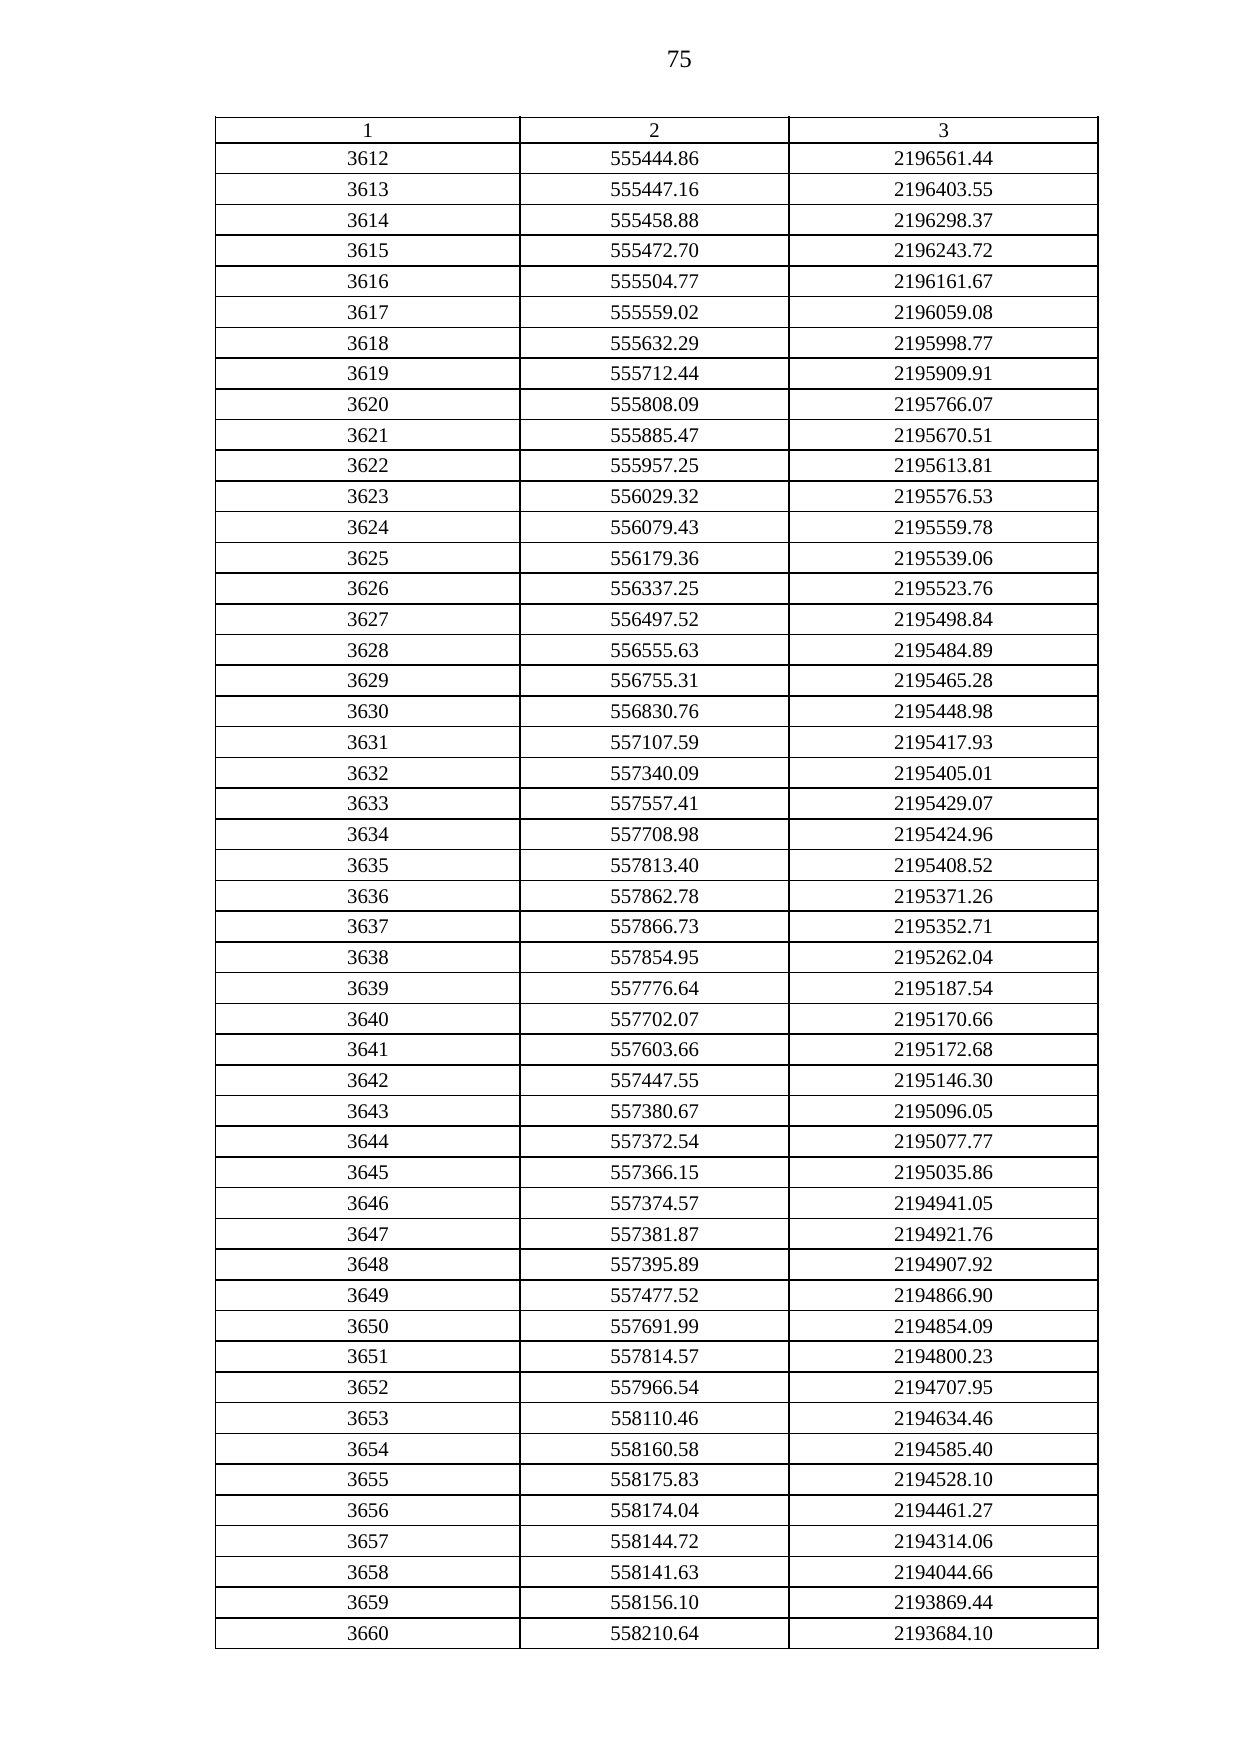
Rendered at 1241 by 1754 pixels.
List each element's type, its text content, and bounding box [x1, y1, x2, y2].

table_cell 555447.16 [521, 174, 788, 203]
table_cell 557107.59 [521, 727, 788, 757]
table_cell 2193684.10 [790, 1619, 1097, 1648]
table_cell 557477.52 [521, 1281, 788, 1310]
table_cell 2194461.27 [790, 1496, 1097, 1525]
table_cell 557854.95 [521, 943, 788, 972]
table_cell 3620 [216, 390, 519, 418]
table_cell 557381.87 [521, 1219, 788, 1248]
table_cell 556830.76 [521, 697, 788, 726]
table_cell 558141.63 [521, 1557, 788, 1586]
table_cell 3642 [216, 1066, 519, 1094]
table_cell 2195448.98 [790, 697, 1097, 726]
table_cell 3635 [216, 850, 519, 879]
table_cell 3655 [216, 1465, 519, 1494]
table_cell 3656 [216, 1496, 519, 1525]
table_cell 3612 [216, 144, 519, 173]
table_cell 3660 [216, 1619, 519, 1648]
table_cell 2195576.53 [790, 482, 1097, 511]
table_cell 3622 [216, 451, 519, 480]
table_cell 557340.09 [521, 758, 788, 787]
table_cell 2195352.71 [790, 912, 1097, 941]
table_cell 2194854.09 [790, 1311, 1097, 1340]
table_cell 555504.77 [521, 267, 788, 296]
table_cell 2193869.44 [790, 1588, 1097, 1617]
table_cell 2195670.51 [790, 420, 1097, 449]
table_cell 2194707.95 [790, 1373, 1097, 1402]
table_cell 557380.67 [521, 1096, 788, 1125]
table_cell 2195523.76 [790, 574, 1097, 603]
table_cell 2194634.46 [790, 1403, 1097, 1433]
table_cell 558175.83 [521, 1465, 788, 1494]
table_cell 2195172.68 [790, 1035, 1097, 1064]
table_cell 558210.64 [521, 1619, 788, 1648]
table_cell 3621 [216, 420, 519, 449]
table_cell 3627 [216, 605, 519, 634]
table_cell 3659 [216, 1588, 519, 1617]
table_cell 557702.07 [521, 1004, 788, 1033]
table_cell 3657 [216, 1526, 519, 1556]
table_cell 558156.10 [521, 1588, 788, 1617]
table_cell 555472.70 [521, 236, 788, 265]
table_cell 557691.99 [521, 1311, 788, 1340]
table_cell 2195484.89 [790, 635, 1097, 664]
table_cell 556079.43 [521, 512, 788, 541]
table_cell 556497.52 [521, 605, 788, 634]
table_cell 2195170.66 [790, 1004, 1097, 1033]
table_cell 557813.40 [521, 850, 788, 879]
table_cell 558110.46 [521, 1403, 788, 1433]
table_cell 2195424.96 [790, 820, 1097, 849]
table_cell 3629 [216, 666, 519, 695]
table_cell 2194800.23 [790, 1342, 1097, 1371]
table_cell 3639 [216, 973, 519, 1002]
table_cell 3645 [216, 1158, 519, 1187]
table_cell 557366.15 [521, 1158, 788, 1187]
table_cell 555458.88 [521, 205, 788, 234]
table_cell 2194921.76 [790, 1219, 1097, 1248]
table_cell 557557.41 [521, 789, 788, 818]
table_cell 3614 [216, 205, 519, 234]
table_cell 2194907.92 [790, 1250, 1097, 1279]
table_cell 3649 [216, 1281, 519, 1310]
table_cell 3623 [216, 482, 519, 511]
table_cell 558144.72 [521, 1526, 788, 1556]
table_cell 2196561.44 [790, 144, 1097, 173]
table_cell 2196298.37 [790, 205, 1097, 234]
table_cell 557372.54 [521, 1127, 788, 1156]
table_cell 556179.36 [521, 543, 788, 572]
table_cell 3616 [216, 267, 519, 296]
table_cell 3633 [216, 789, 519, 818]
table_cell 3654 [216, 1434, 519, 1463]
table_cell 2196403.55 [790, 174, 1097, 203]
table_cell 557966.54 [521, 1373, 788, 1402]
table_cell 3651 [216, 1342, 519, 1371]
table_cell 557395.89 [521, 1250, 788, 1279]
table_cell 3630 [216, 697, 519, 726]
table_cell 3617 [216, 297, 519, 326]
table_cell 557776.64 [521, 973, 788, 1002]
table_cell 3648 [216, 1250, 519, 1279]
table_cell 2195077.77 [790, 1127, 1097, 1156]
table_cell 2195417.93 [790, 727, 1097, 757]
table_cell 2195035.86 [790, 1158, 1097, 1187]
table_cell 2196161.67 [790, 267, 1097, 296]
table_cell 557603.66 [521, 1035, 788, 1064]
table_cell 2195146.30 [790, 1066, 1097, 1094]
table_cell 3658 [216, 1557, 519, 1586]
table_cell 557862.78 [521, 881, 788, 910]
table_cell 3652 [216, 1373, 519, 1402]
table_cell 555885.47 [521, 420, 788, 449]
table_cell 3637 [216, 912, 519, 941]
table_header 2 [521, 118, 788, 142]
table_cell 2194585.40 [790, 1434, 1097, 1463]
table_cell 557374.57 [521, 1188, 788, 1217]
table_cell 558160.58 [521, 1434, 788, 1463]
table_cell 556555.63 [521, 635, 788, 664]
table_cell 2194866.90 [790, 1281, 1097, 1310]
table_cell 3641 [216, 1035, 519, 1064]
table_cell 3650 [216, 1311, 519, 1340]
table_cell 3625 [216, 543, 519, 572]
table_cell 2195187.54 [790, 973, 1097, 1002]
table_cell 2195096.05 [790, 1096, 1097, 1125]
table_cell 2195998.77 [790, 328, 1097, 357]
table_cell 3626 [216, 574, 519, 603]
table_cell 2194941.05 [790, 1188, 1097, 1217]
table_cell 556029.32 [521, 482, 788, 511]
table_cell 3632 [216, 758, 519, 787]
table_cell 2195539.06 [790, 543, 1097, 572]
table_cell 2195465.28 [790, 666, 1097, 695]
table_cell 2195613.81 [790, 451, 1097, 480]
table_cell 2195429.07 [790, 789, 1097, 818]
table_cell 557447.55 [521, 1066, 788, 1094]
table_cell 2195909.91 [790, 359, 1097, 388]
table_cell 555957.25 [521, 451, 788, 480]
table_cell 3636 [216, 881, 519, 910]
table_cell 555808.09 [521, 390, 788, 418]
table_cell 3638 [216, 943, 519, 972]
table_cell 3624 [216, 512, 519, 541]
table_cell 3631 [216, 727, 519, 757]
table_cell 555444.86 [521, 144, 788, 173]
table_cell 2195498.84 [790, 605, 1097, 634]
table_header 3 [790, 118, 1097, 142]
table_cell 3646 [216, 1188, 519, 1217]
table_cell 3644 [216, 1127, 519, 1156]
table_cell 557866.73 [521, 912, 788, 941]
table_cell 3634 [216, 820, 519, 849]
table_cell 2194528.10 [790, 1465, 1097, 1494]
table_cell 2196243.72 [790, 236, 1097, 265]
table_cell 555632.29 [521, 328, 788, 357]
table_cell 557708.98 [521, 820, 788, 849]
table_cell 558174.04 [521, 1496, 788, 1525]
table_header 1 [216, 118, 519, 142]
table_cell 557814.57 [521, 1342, 788, 1371]
table_cell 2195408.52 [790, 850, 1097, 879]
table_cell 3647 [216, 1219, 519, 1248]
table_cell 555559.02 [521, 297, 788, 326]
table_cell 3613 [216, 174, 519, 203]
table_cell 3653 [216, 1403, 519, 1433]
table_cell 3615 [216, 236, 519, 265]
table_cell 556755.31 [521, 666, 788, 695]
table_cell 3628 [216, 635, 519, 664]
table_cell 2194044.66 [790, 1557, 1097, 1586]
table_cell 555712.44 [521, 359, 788, 388]
table_cell 2196059.08 [790, 297, 1097, 326]
table_cell 2195766.07 [790, 390, 1097, 418]
table_cell 2195262.04 [790, 943, 1097, 972]
table_cell 2195371.26 [790, 881, 1097, 910]
table_cell 2194314.06 [790, 1526, 1097, 1556]
table_cell 2195405.01 [790, 758, 1097, 787]
table_cell 556337.25 [521, 574, 788, 603]
table_cell 3619 [216, 359, 519, 388]
table_cell 2195559.78 [790, 512, 1097, 541]
table_cell 3640 [216, 1004, 519, 1033]
table_cell 3618 [216, 328, 519, 357]
table_cell 3643 [216, 1096, 519, 1125]
